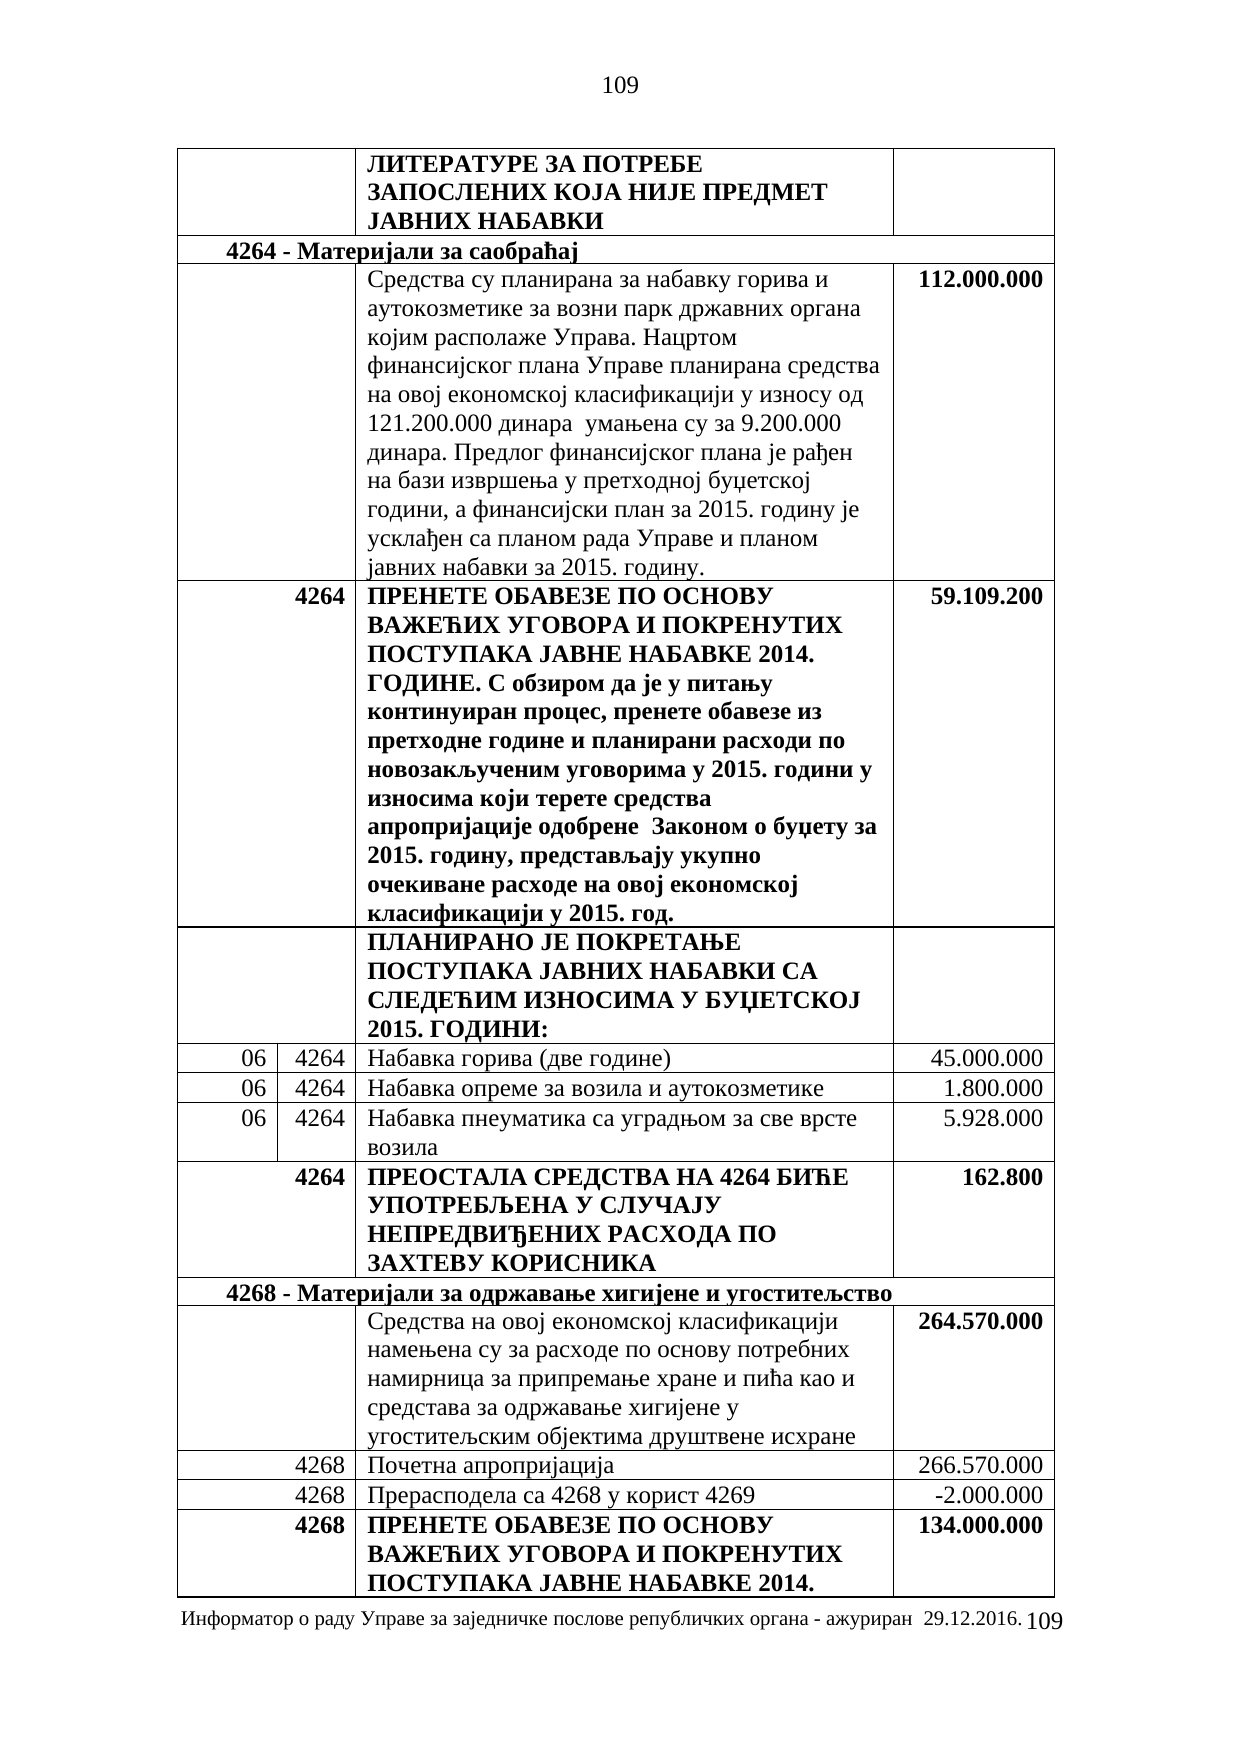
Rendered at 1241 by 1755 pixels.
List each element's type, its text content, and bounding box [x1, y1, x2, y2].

table_cell Почетна апропријација [356, 1451, 893, 1479]
table_cell 4264 [278, 1103, 355, 1161]
table_cell Средства на овој економској класификацији намењена су за расходе по основу потребних намирница за припремање хране и пића као и средстава за одржавање хигијене у угоститељским објектима друштвене исхране [356, 1306, 893, 1449]
table_cell 4264 - Материјали за саобраћај [178, 236, 1054, 263]
table_cell [178, 928, 355, 1042]
table_cell ПРЕНЕТЕ ОБАВЕЗЕ ПО ОСНОВУ ВАЖЕЋИХ УГОВОРА И ПОКРЕНУТИХ ПОСТУПАКА ЈАВНЕ НАБАВКЕ 2014. ГОДИНЕ. С обзиром да је у питању континуиран процес, пренете обавезе из претходне године и планирани расходи по новозакљученим уговорима у 2015. години у износима који терете средства апропријације одобрене Законом о буџету за 2015. годину, представљају укупно очекиване расходе на овој економској класификацији у 2015. год. [356, 581, 893, 926]
table_cell [178, 264, 355, 580]
table_cell [894, 149, 1054, 235]
table_cell [894, 928, 1054, 1042]
table_cell 4268 [178, 1451, 355, 1479]
table_cell 59.109.200 [894, 581, 1054, 926]
table_cell Прерасподела са 4268 у корист 4269 [356, 1480, 893, 1509]
table_cell Средства су планирана за набавку горива и аутокозметике за возни парк државних органа којим располаже Управа. Нацртом финансијског плана Управе планирана средства на овој економској класификацији у износу од 121.200.000 динара умањена су за 9.200.000 динара. Предлог финансијског плана је рађен на бази извршења у претходној буџетској години, а финансијски план за 2015. годину је усклађен са планом рада Управе и планом јавних набавки за 2015. годину. [356, 264, 893, 580]
table_cell 4268 [178, 1480, 355, 1509]
table_cell Набавка пнеуматика са уградњом за све врсте возила [356, 1103, 893, 1161]
table_cell Набавка горива (две године) [356, 1044, 893, 1072]
table_cell 1.800.000 [894, 1073, 1054, 1102]
table_cell ПРЕНЕТЕ ОБАВЕЗЕ ПО ОСНОВУ ВАЖЕЋИХ УГОВОРА И ПОКРЕНУТИХ ПОСТУПАКА ЈАВНЕ НАБАВКЕ 2014. [356, 1510, 893, 1596]
table_cell 162.800 [894, 1162, 1054, 1277]
table_cell ПРЕОСТАЛА СРЕДСТВА НА 4264 БИЋЕ УПОТРЕБЉЕНА У СЛУЧАЈУ НЕПРЕДВИЂЕНИХ РАСХОДА ПО ЗАХТЕВУ КОРИСНИКА [356, 1162, 893, 1277]
table_cell 4264 [278, 1044, 355, 1072]
table_cell 45.000.000 [894, 1044, 1054, 1072]
table_cell 266.570.000 [894, 1451, 1054, 1479]
table_cell 06 [178, 1073, 277, 1102]
table_cell ПЛАНИРАНО ЈЕ ПОКРЕТАЊЕ ПОСТУПАКА ЈАВНИХ НАБАВКИ СА СЛЕДЕЋИМ ИЗНОСИМА У БУЏЕТСКОЈ 2015. ГОДИНИ: [356, 928, 893, 1042]
table_cell 5.928.000 [894, 1103, 1054, 1161]
table_cell -2.000.000 [894, 1480, 1054, 1509]
table_cell [178, 149, 355, 235]
table_cell 06 [178, 1103, 277, 1161]
table_cell Набавка опреме за возила и аутокозметике [356, 1073, 893, 1102]
table_cell 06 [178, 1044, 277, 1072]
table_cell [178, 1306, 355, 1449]
table_cell 264.570.000 [894, 1306, 1054, 1449]
table_cell 134.000.000 [894, 1510, 1054, 1596]
table_cell 4264 [178, 581, 355, 926]
table_cell 4268 [178, 1510, 355, 1596]
table_cell ЛИТЕРАТУРЕ ЗА ПОТРЕБЕ ЗАПОСЛЕНИХ КОЈА НИЈЕ ПРЕДМЕТ ЈАВНИХ НАБАВКИ [356, 149, 893, 235]
table_cell 112.000.000 [894, 264, 1054, 580]
table_cell 4264 [278, 1073, 355, 1102]
table_cell 4268 - Материјали за одржавање хигијене и угоститељство [178, 1278, 1054, 1305]
table_cell 4264 [178, 1162, 355, 1277]
